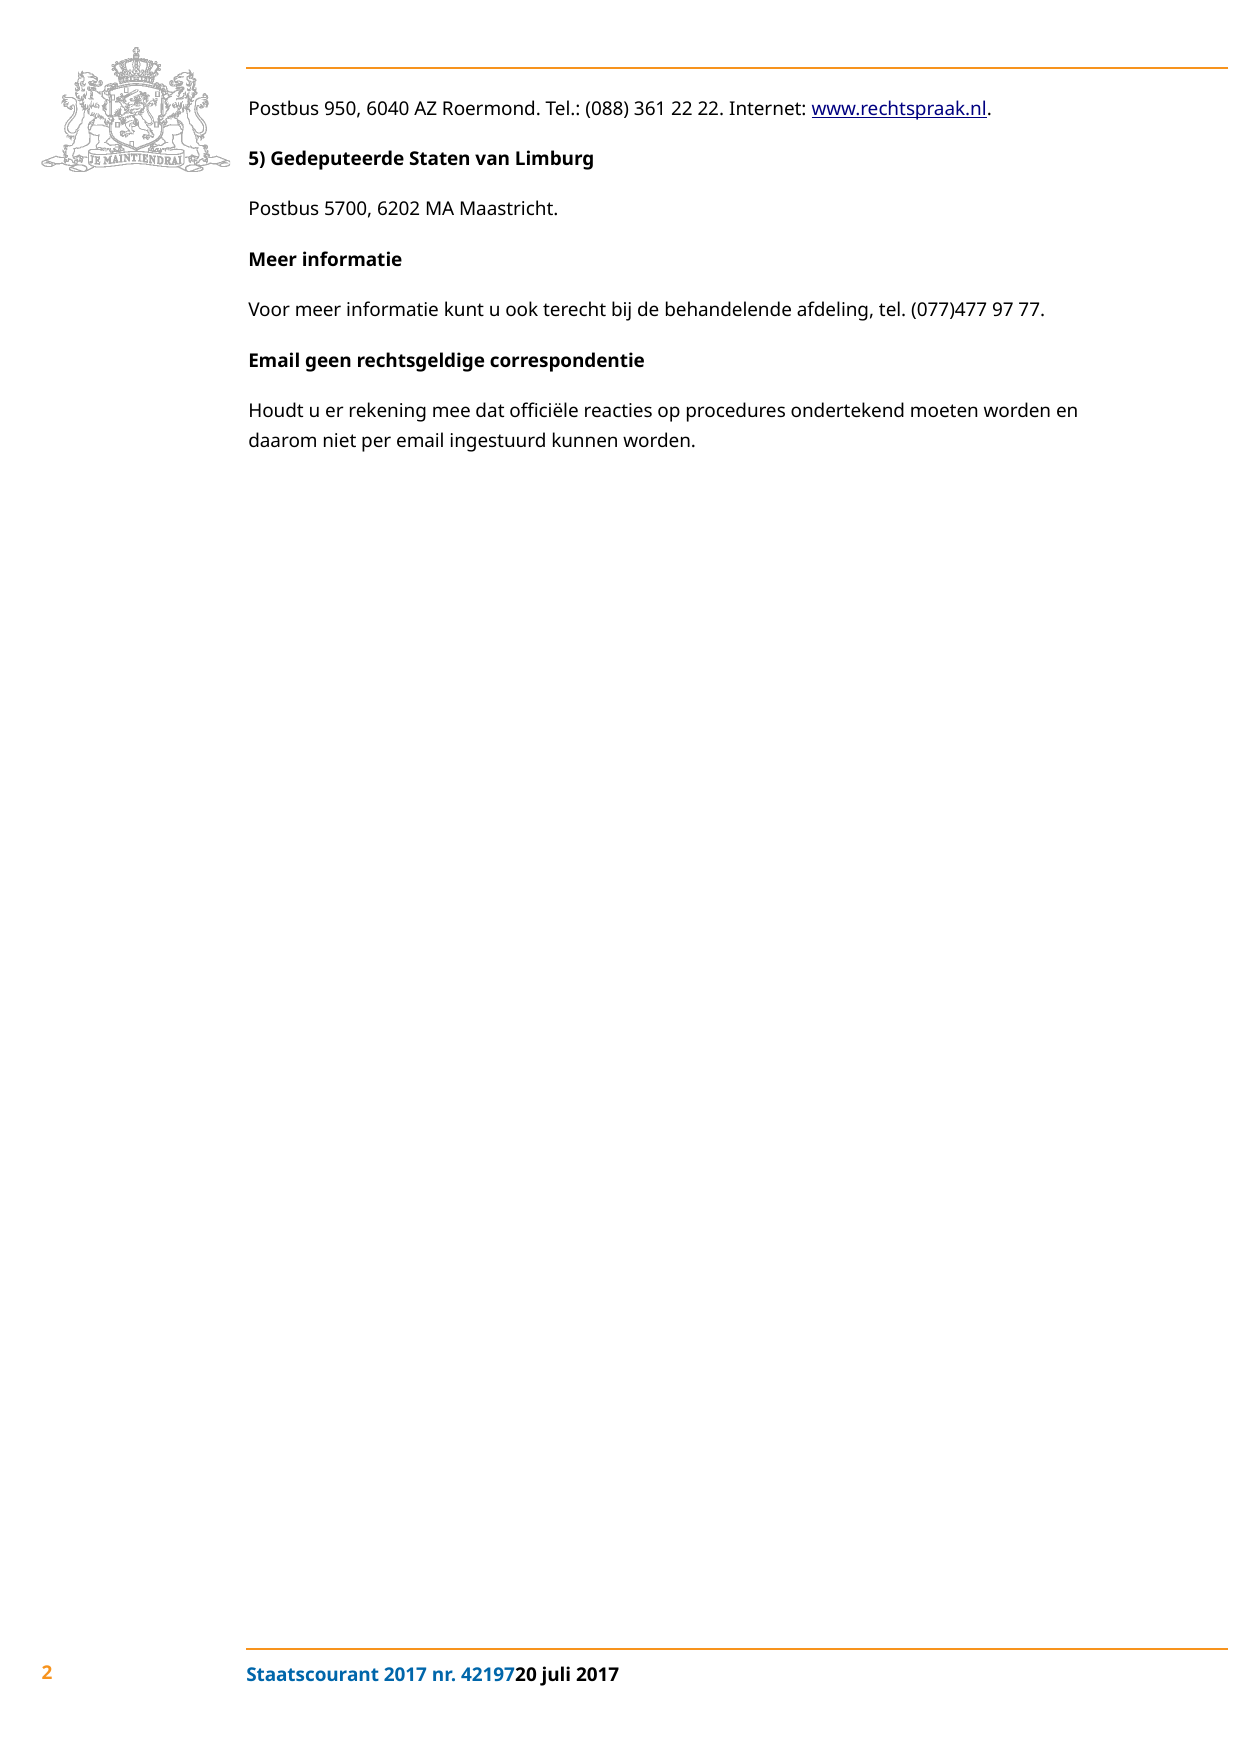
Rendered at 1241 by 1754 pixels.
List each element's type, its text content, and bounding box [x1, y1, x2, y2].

picture [41, 47, 231, 172]
text Meer informatie [248, 246, 1152, 272]
text Postbus 5700, 6202 MA Maastricht. [248, 196, 1152, 221]
text Voor meer informatie kunt u ook terecht bij de behandelende afdeling, tel. (077)477 97 77. [248, 296, 1152, 322]
text Houdt u er rekening mee dat officiële reacties op procedures ondertekend moeten worden en daarom niet per email ingestuurd kunnen worden. [248, 397, 1152, 453]
text Email geen rechtsgeldige correspondentie [248, 347, 1152, 373]
text 5) Gedeputeerde Staten van Limburg [248, 145, 1152, 171]
text Postbus 950, 6040 AZ Roermond. Tel.: (088) 361 22 22. Internet: www.rechtspraak.nl. [248, 95, 1152, 121]
